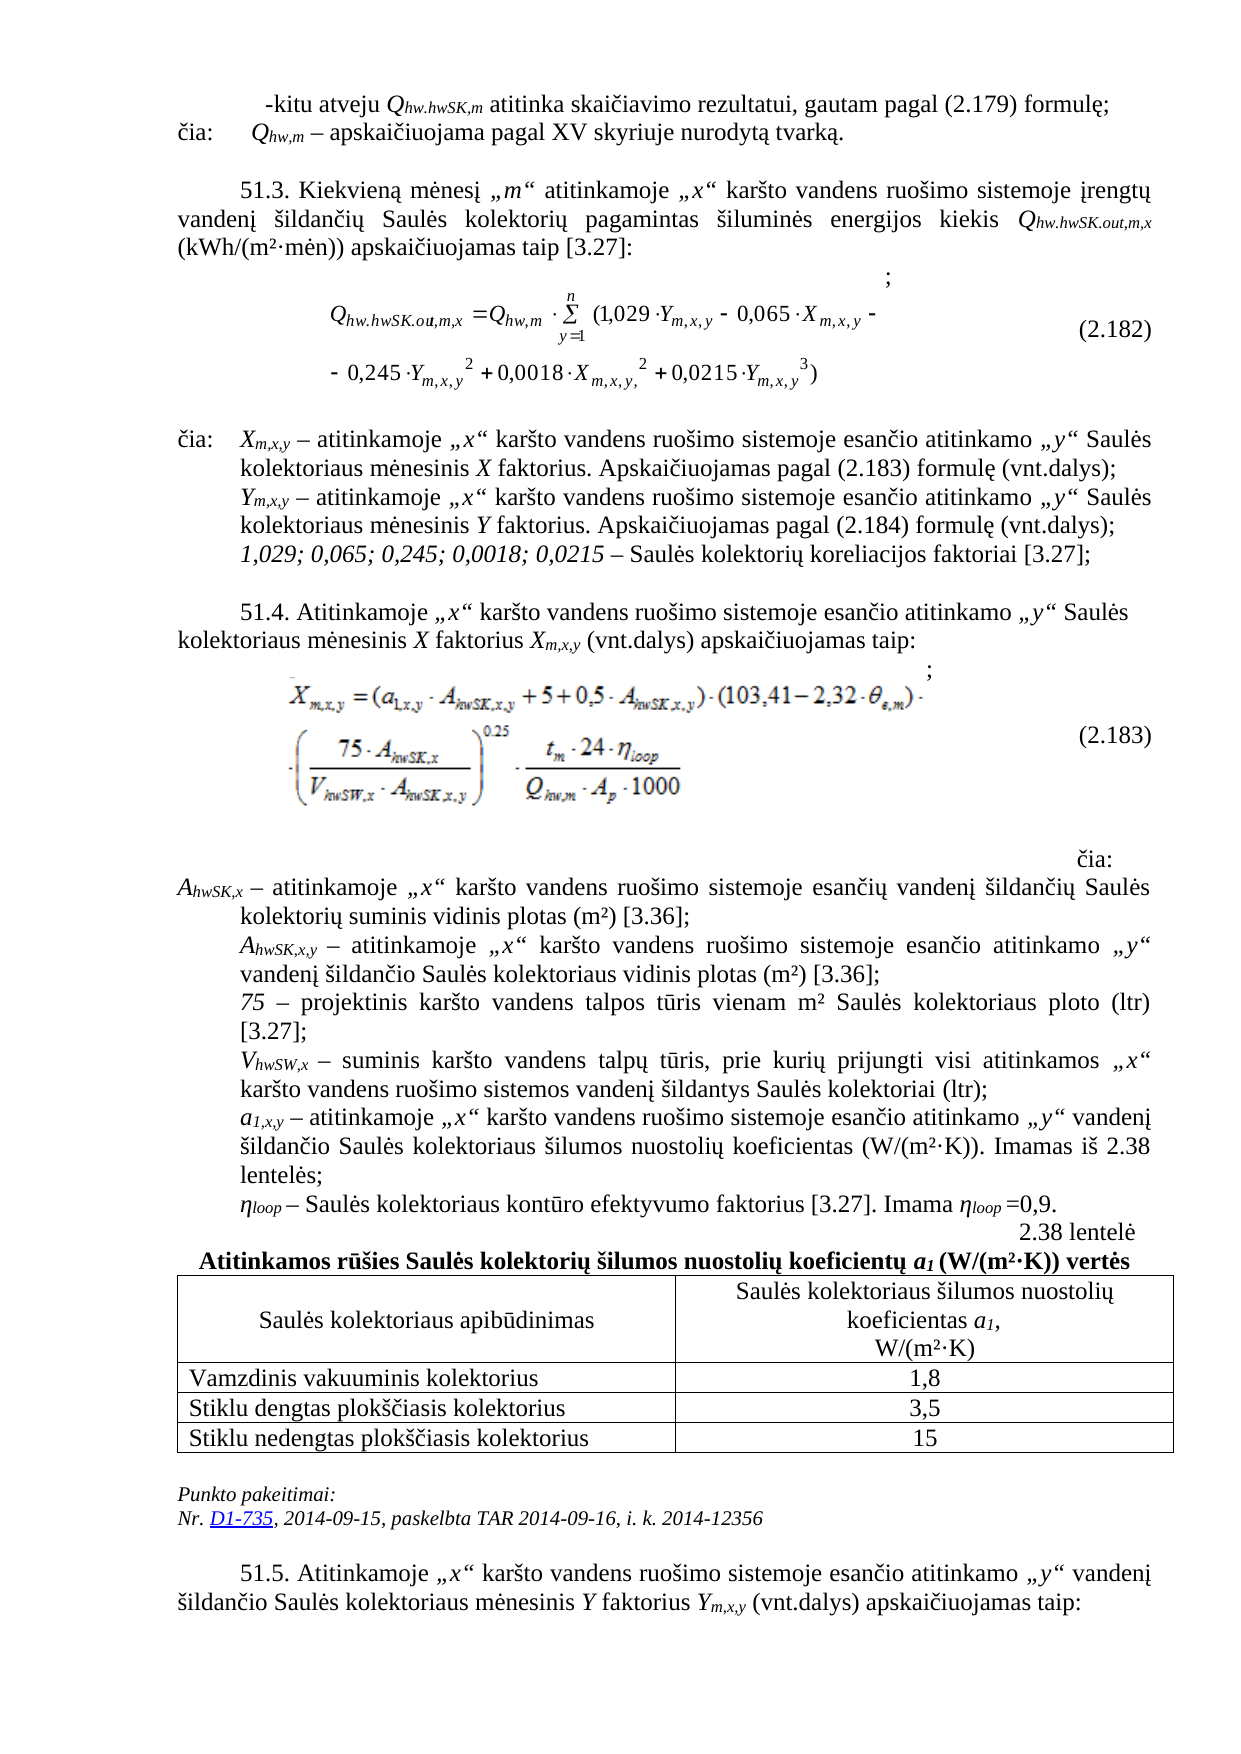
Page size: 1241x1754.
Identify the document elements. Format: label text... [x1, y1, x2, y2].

table_cell 3,5 [676, 1393, 1173, 1422]
table_header (2.182) [1052, 261, 1163, 395]
text Atitinkamos rūšies Saulės kolektorių šilumos nuostolių koeficientų a1 (W/(m²·K)) vertės [177, 1246, 1151, 1275]
table_cell 15 [676, 1423, 1173, 1452]
table_header ; [166, 261, 1052, 395]
text Ym,x,y – atitinkamoje „x“ karšto vandens ruošimo sistemoje esančio atitinkamo „y“ Saulės kolektoriaus mėnesinis Y faktorius. Apskaičiuojamas pagal (2.184) formulę (vnt.dalys); [240, 482, 1151, 539]
table_header (2.183) [1052, 654, 1163, 815]
table_cell Stiklu dengtas plokščiasis kolektorius [178, 1393, 675, 1422]
text AhwSK,x – atitinkamoje „x“ karšto vandens ruošimo sistemoje esančių vandenį šildančių Saulės kolektorių suminis vidinis plotas (m²) [3.36]; [177, 872, 1151, 930]
table_cell 1,8 [676, 1363, 1173, 1392]
text Punkto pakeitimai: [177, 1481, 1151, 1506]
text 51.5. Atitinkamoje „x“ karšto vandens ruošimo sistemoje esančio atitinkamo „y“ vandenį šildančio Saulės kolektoriaus mėnesinis Y faktorius Ym,x,y (vnt.dalys) apskaičiuojamas taip: [177, 1558, 1151, 1616]
text 1,029; 0,065; 0,245; 0,0018; 0,0215 – Saulės kolektorių koreliacijos faktoriai [3.27]; [240, 539, 1151, 568]
text VhwSW,x – suminis karšto vandens talpų tūris, prie kurių prijungti visi atitinkamos „x“ karšto vandens ruošimo sistemos vandenį šildantys Saulės kolektoriai (ltr); [240, 1045, 1151, 1102]
text čia: Xm,x,y – atitinkamoje „x“ karšto vandens ruošimo sistemoje esančio atitinkamo „y“ Saulės kolektoriaus mėnesinis X faktorius. Apskaičiuojamas pagal (2.183) formulę (vnt.dalys); [177, 424, 1151, 482]
table_cell Stiklu nedengtas plokščiasis kolektorius [178, 1423, 675, 1452]
table_header ; [166, 654, 1052, 815]
table_header Saulės kolektoriaus šilumos nuostolių koeficientas a1, W/(m²·K) [676, 1276, 1173, 1362]
table_cell Vamzdinis vakuuminis kolektorius [178, 1363, 675, 1392]
text 51.3. Kiekvieną mėnesį „m“ atitinkamoje „x“ karšto vandens ruošimo sistemoje įrengtų vandenį šildančių Saulės kolektorių pagamintas šiluminės energijos kiekis Qhw.hwSK.out,m,x (kWh/(m²·mėn)) apskaičiuojamas taip [3.27]: [177, 175, 1151, 261]
text - kitu atveju Qhw.hwSK,m atitinka skaičiavimo rezultatui, gautam pagal (2.179) formulę; [265, 89, 1151, 117]
text Nr. D1-735, 2014-09-15, paskelbta TAR 2014-09-16, i. k. 2014-12356 [177, 1506, 1151, 1529]
text 51.4. Atitinkamoje „x“ karšto vandens ruošimo sistemoje esančio atitinkamo „y“ Saulės kolektoriaus mėnesinis X faktorius Xm,x,y (vnt.dalys) apskaičiuojamas taip: [177, 597, 1151, 654]
table_header Saulės kolektoriaus apibūdinimas [178, 1276, 675, 1362]
text čia: [252, 844, 1151, 872]
text čia: Qhw,m – apskaičiuojama pagal XV skyriuje nurodytą tvarką. [177, 117, 1151, 146]
text 75 – projektinis karšto vandens talpos tūris vienam m² Saulės kolektoriaus ploto (ltr) [3.27]; [240, 987, 1151, 1045]
text AhwSK,x,y – atitinkamoje „x“ karšto vandens ruošimo sistemoje esančio atitinkamo „y“ vandenį šildančio Saulės kolektoriaus vidinis plotas (m²) [3.36]; [240, 930, 1151, 987]
text ηloop – Saulės kolektoriaus kontūro efektyvumo faktorius [3.27]. Imama ηloop =0,9. [240, 1189, 1151, 1217]
text 2.38 lentelė [177, 1217, 1151, 1246]
text a1,x,y – atitinkamoje „x“ karšto vandens ruošimo sistemoje esančio atitinkamo „y“ vandenį šildančio Saulės kolektoriaus šilumos nuostolių koeficientas (W/(m²·K)). Imamas iš 2.38 lentelės; [240, 1102, 1151, 1189]
